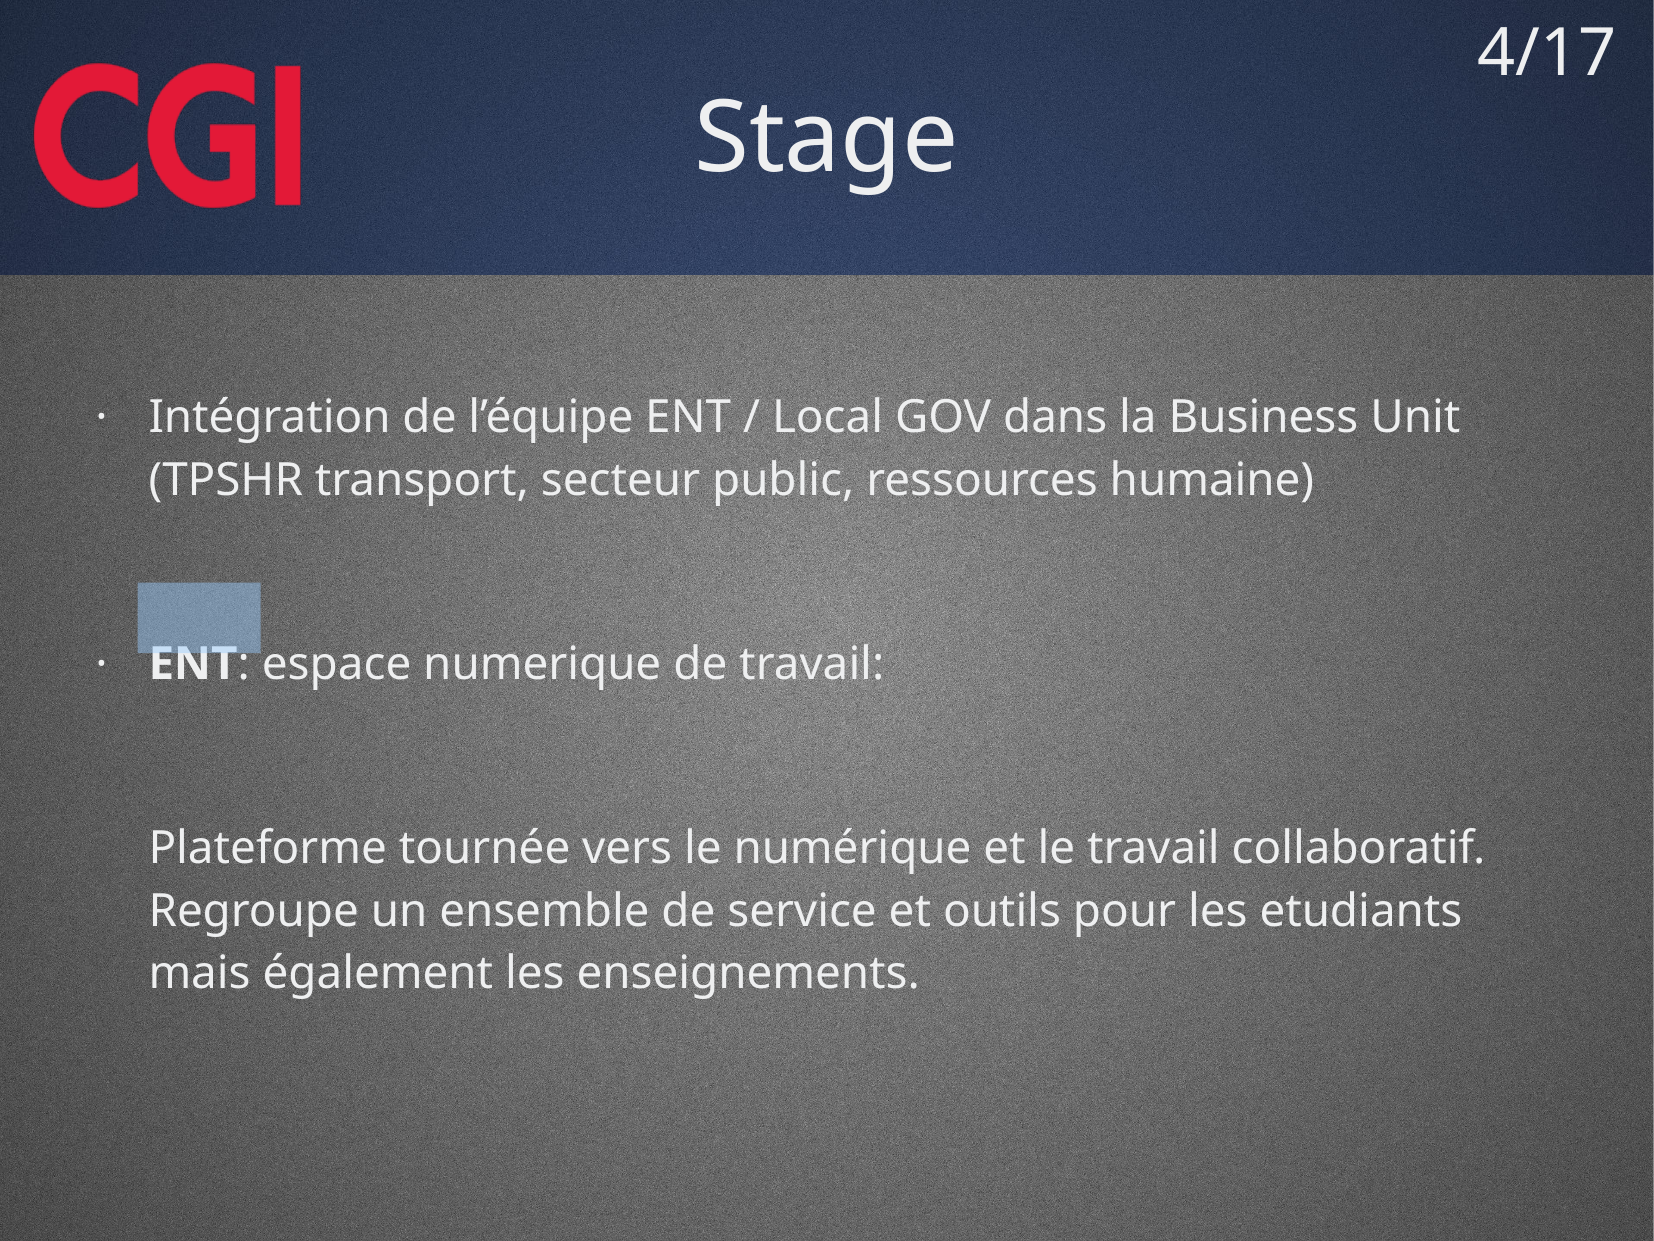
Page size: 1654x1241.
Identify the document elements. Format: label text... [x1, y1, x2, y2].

title Stage [88, 29, 1565, 237]
list Intégration de l’équipe ENT / Local GOV dans la Business Unit (TPSHR transport, secteur public, ressources humaine) ENT: espace numerique de travail: Plateforme tournée vers le numérique et le travail collaboratif. Regroupe un ensemble de service et outils pour les etudiants mais également les enseignements. [77, 291, 1555, 1221]
list 4/17 [1371, 4, 1652, 83]
picture [0, 0, 1654, 1241]
text_box [137, 582, 261, 654]
